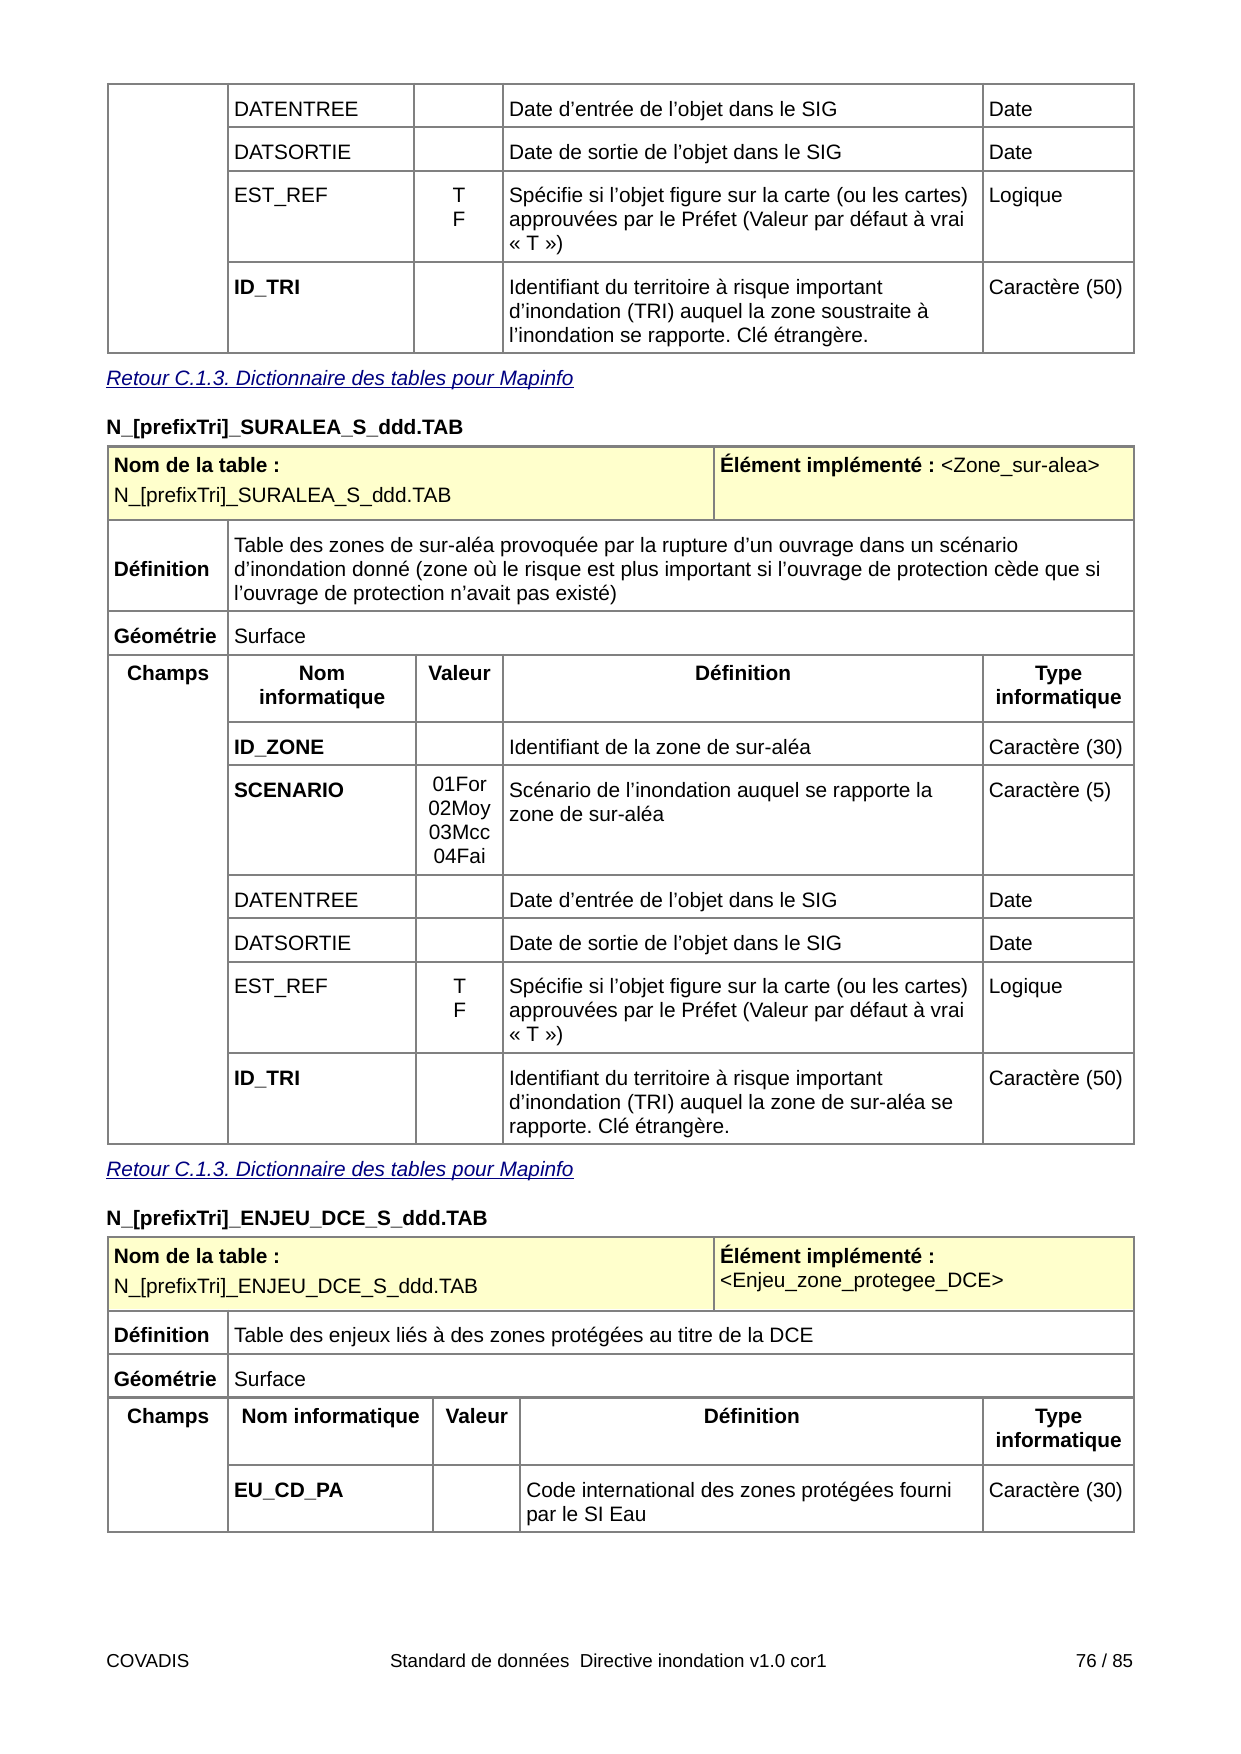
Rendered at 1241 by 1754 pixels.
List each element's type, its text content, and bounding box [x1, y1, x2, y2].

table_cell Date d’entrée de l’objet dans le SIG [504, 85, 982, 126]
table_header Élément implémenté : <Zone_sur-alea> [715, 448, 1133, 519]
table_cell Spécifie si l’objet figure sur la carte (ou les cartes) approuvées par le Préfet (Valeur par défaut à vrai « T ») [504, 172, 982, 261]
table_cell Identifiant du territoire à risque important d’inondation (TRI) auquel la zone de sur-aléa se rapporte. Clé étrangère. [504, 1054, 982, 1143]
table_cell [417, 723, 502, 764]
table_cell Table des enjeux liés à des zones protégées au titre de la DCE [229, 1312, 1133, 1353]
table_cell 01For 02Moy 03Mcc 04Fai [417, 766, 502, 874]
table_cell Date [984, 85, 1133, 126]
table_cell [415, 128, 502, 169]
table_cell Type informatique [984, 1399, 1133, 1464]
table_cell Identifiant de la zone de sur-aléa [504, 723, 982, 764]
table_cell Champs [109, 1399, 227, 1531]
subtitle N_[prefixTri]_SURALEA_S_ddd.TAB [106, 415, 1134, 439]
text Retour C.1.3. Dictionnaire des tables pour Mapinfo [106, 366, 1134, 390]
table_cell Caractère (30) [984, 723, 1133, 764]
table_cell EST_REF [229, 172, 413, 261]
table_cell [417, 876, 502, 917]
table_header Élément implémenté : <Enjeu_zone_protegee_DCE> [715, 1238, 1133, 1309]
table_cell Définition [109, 1312, 227, 1353]
table_cell [417, 1054, 502, 1143]
table_cell Caractère (5) [984, 766, 1133, 874]
table_cell Définition [521, 1399, 982, 1464]
table_cell Date d’entrée de l’objet dans le SIG [504, 876, 982, 917]
table_cell Table des zones de sur-aléa provoquée par la rupture d’un ouvrage dans un scénario d’inondation donné (zone où le risque est plus important si l’ouvrage de protection cède que si l’ouvrage de protection n’avait pas existé) [229, 521, 1133, 610]
table_cell Spécifie si l’objet figure sur la carte (ou les cartes) approuvées par le Préfet (Valeur par défaut à vrai « T ») [504, 963, 982, 1052]
table_cell Date [984, 128, 1133, 169]
table_cell [434, 1466, 519, 1531]
table_cell EU_CD_PA [229, 1466, 432, 1531]
text Retour C.1.3. Dictionnaire des tables pour Mapinfo [106, 1157, 1134, 1181]
table_cell Surface [229, 612, 1133, 653]
table_cell T F [417, 963, 502, 1052]
table_cell Date de sortie de l’objet dans le SIG [504, 919, 982, 961]
subtitle N_[prefixTri]_ENJEU_DCE_S_ddd.TAB [106, 1206, 1134, 1230]
table_cell Champs [109, 656, 227, 1143]
table_cell Caractère (50) [984, 1054, 1133, 1143]
table_cell Définition [504, 656, 982, 721]
table_cell DATENTREE [229, 85, 413, 126]
table_cell T F [415, 172, 502, 261]
table_cell Date [984, 919, 1133, 961]
table_cell Date [984, 876, 1133, 917]
table_cell Caractère (50) [984, 263, 1133, 352]
table_cell ID_ZONE [229, 723, 415, 764]
table_cell Type informatique [984, 656, 1133, 721]
table_cell Nom informatique [229, 1399, 432, 1464]
table_cell Définition [109, 521, 227, 610]
table_cell Identifiant du territoire à risque important d’inondation (TRI) auquel la zone soustraite à l’inondation se rapporte. Clé étrangère. [504, 263, 982, 352]
table_header Nom de la table : N_[prefixTri]_ENJEU_DCE_S_ddd.TAB [109, 1238, 713, 1309]
table_cell Caractère (30) [984, 1466, 1133, 1531]
table_cell Code international des zones protégées fourni par le SI Eau [521, 1466, 982, 1531]
table_cell [417, 919, 502, 961]
table_cell DATSORTIE [229, 919, 415, 961]
table_cell Valeur [417, 656, 502, 721]
table_cell Logique [984, 963, 1133, 1052]
table_cell Logique [984, 172, 1133, 261]
table_cell ID_TRI [229, 1054, 415, 1143]
table_cell SCENARIO [229, 766, 415, 874]
table_cell [415, 85, 502, 126]
table_cell Géométrie [109, 612, 227, 653]
table_cell Date de sortie de l’objet dans le SIG [504, 128, 982, 169]
table_header Nom de la table : N_[prefixTri]_SURALEA_S_ddd.TAB [109, 448, 713, 519]
table_cell DATENTREE [229, 876, 415, 917]
table_cell DATSORTIE [229, 128, 413, 169]
table_cell [109, 85, 227, 352]
table_cell Surface [229, 1355, 1133, 1396]
table_cell Scénario de l’inondation auquel se rapporte la zone de sur-aléa [504, 766, 982, 874]
table_cell EST_REF [229, 963, 415, 1052]
table_cell Nom informatique [229, 656, 415, 721]
table_cell Géométrie [109, 1355, 227, 1396]
table_cell Valeur [434, 1399, 519, 1464]
table_cell [415, 263, 502, 352]
table_cell ID_TRI [229, 263, 413, 352]
